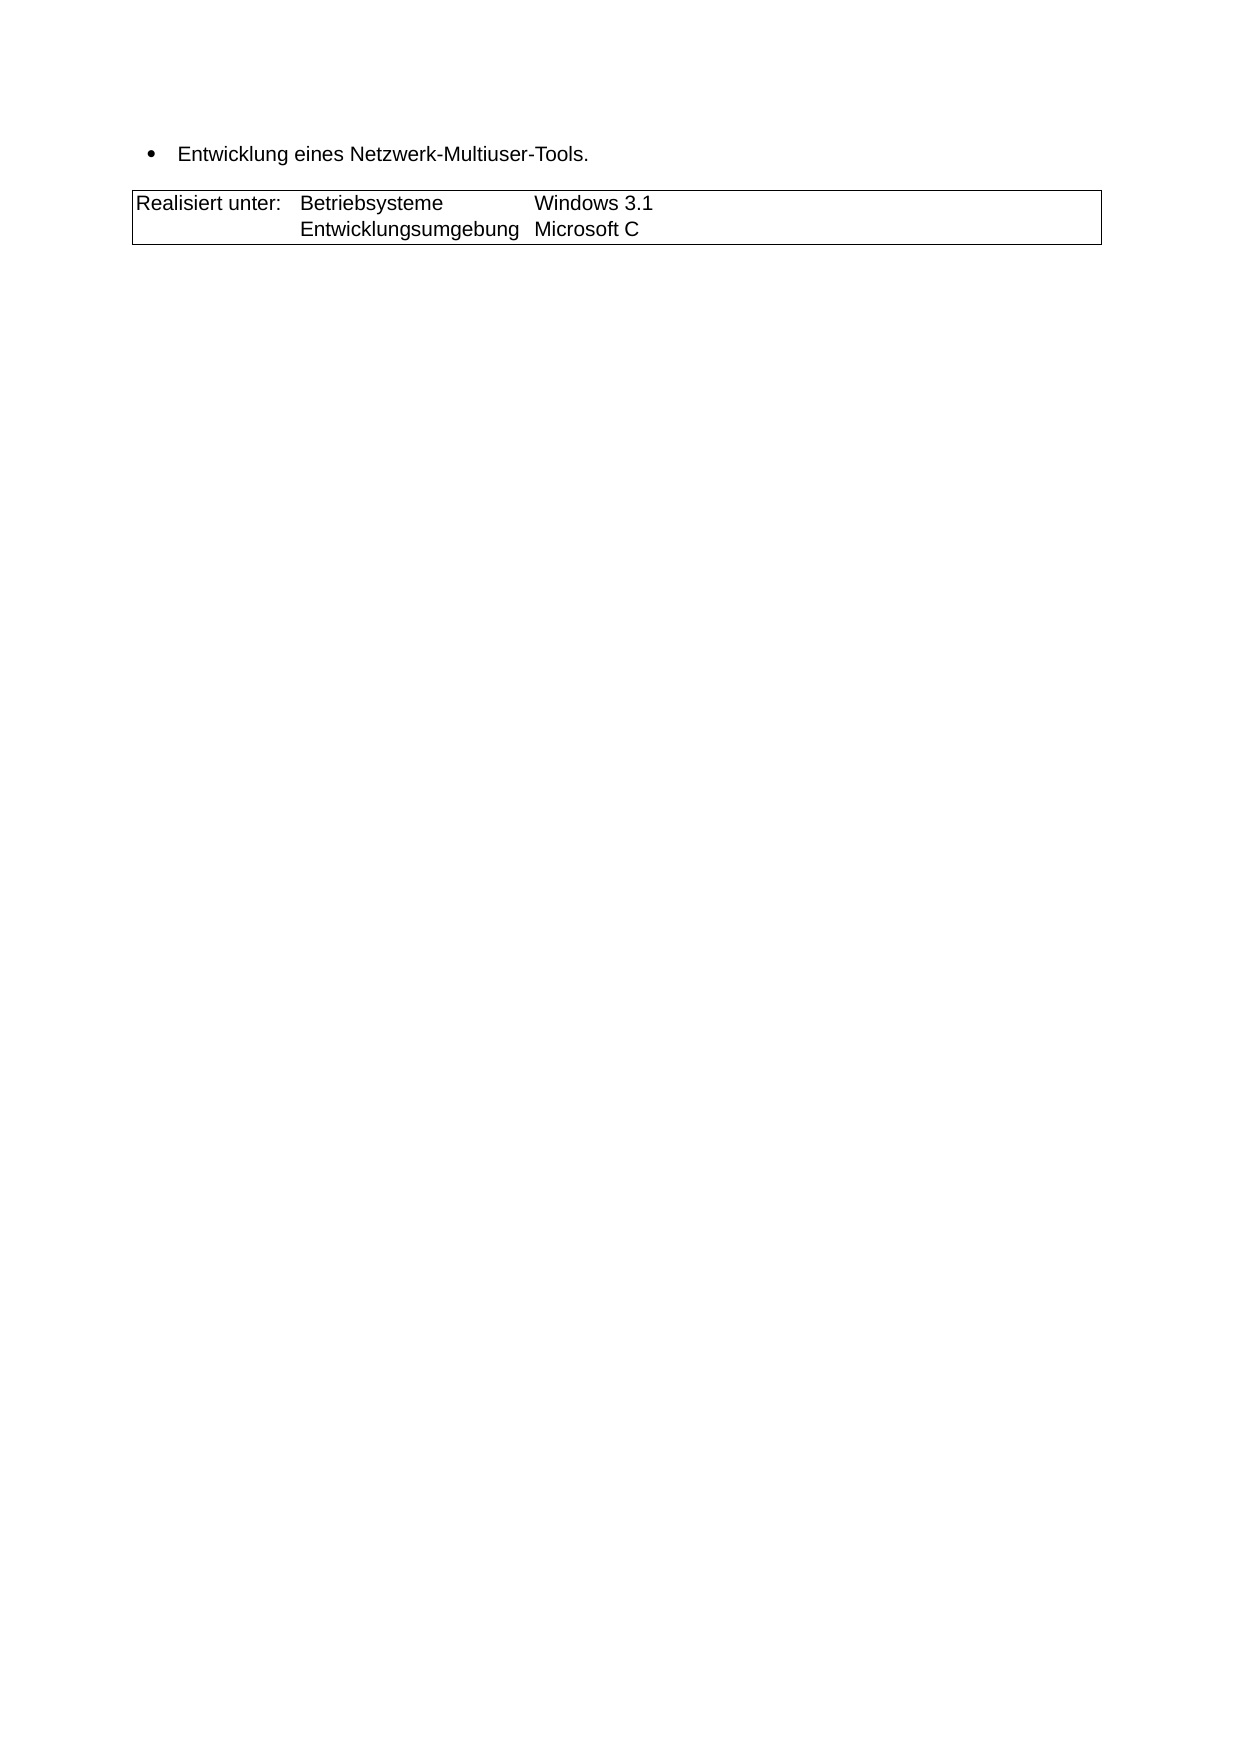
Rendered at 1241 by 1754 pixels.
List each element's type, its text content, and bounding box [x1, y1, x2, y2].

list Entwicklung eines Netzwerk-Multiuser-Tools. [148, 142, 1110, 166]
table_cell Entwicklungsumgebung [297, 217, 531, 244]
table_header Realisiert unter: [133, 191, 297, 217]
table_cell [133, 217, 297, 244]
table_header Windows 3.1 [531, 191, 1101, 217]
table_cell Microsoft C [531, 217, 1101, 244]
table_header Betriebsysteme [297, 191, 531, 217]
